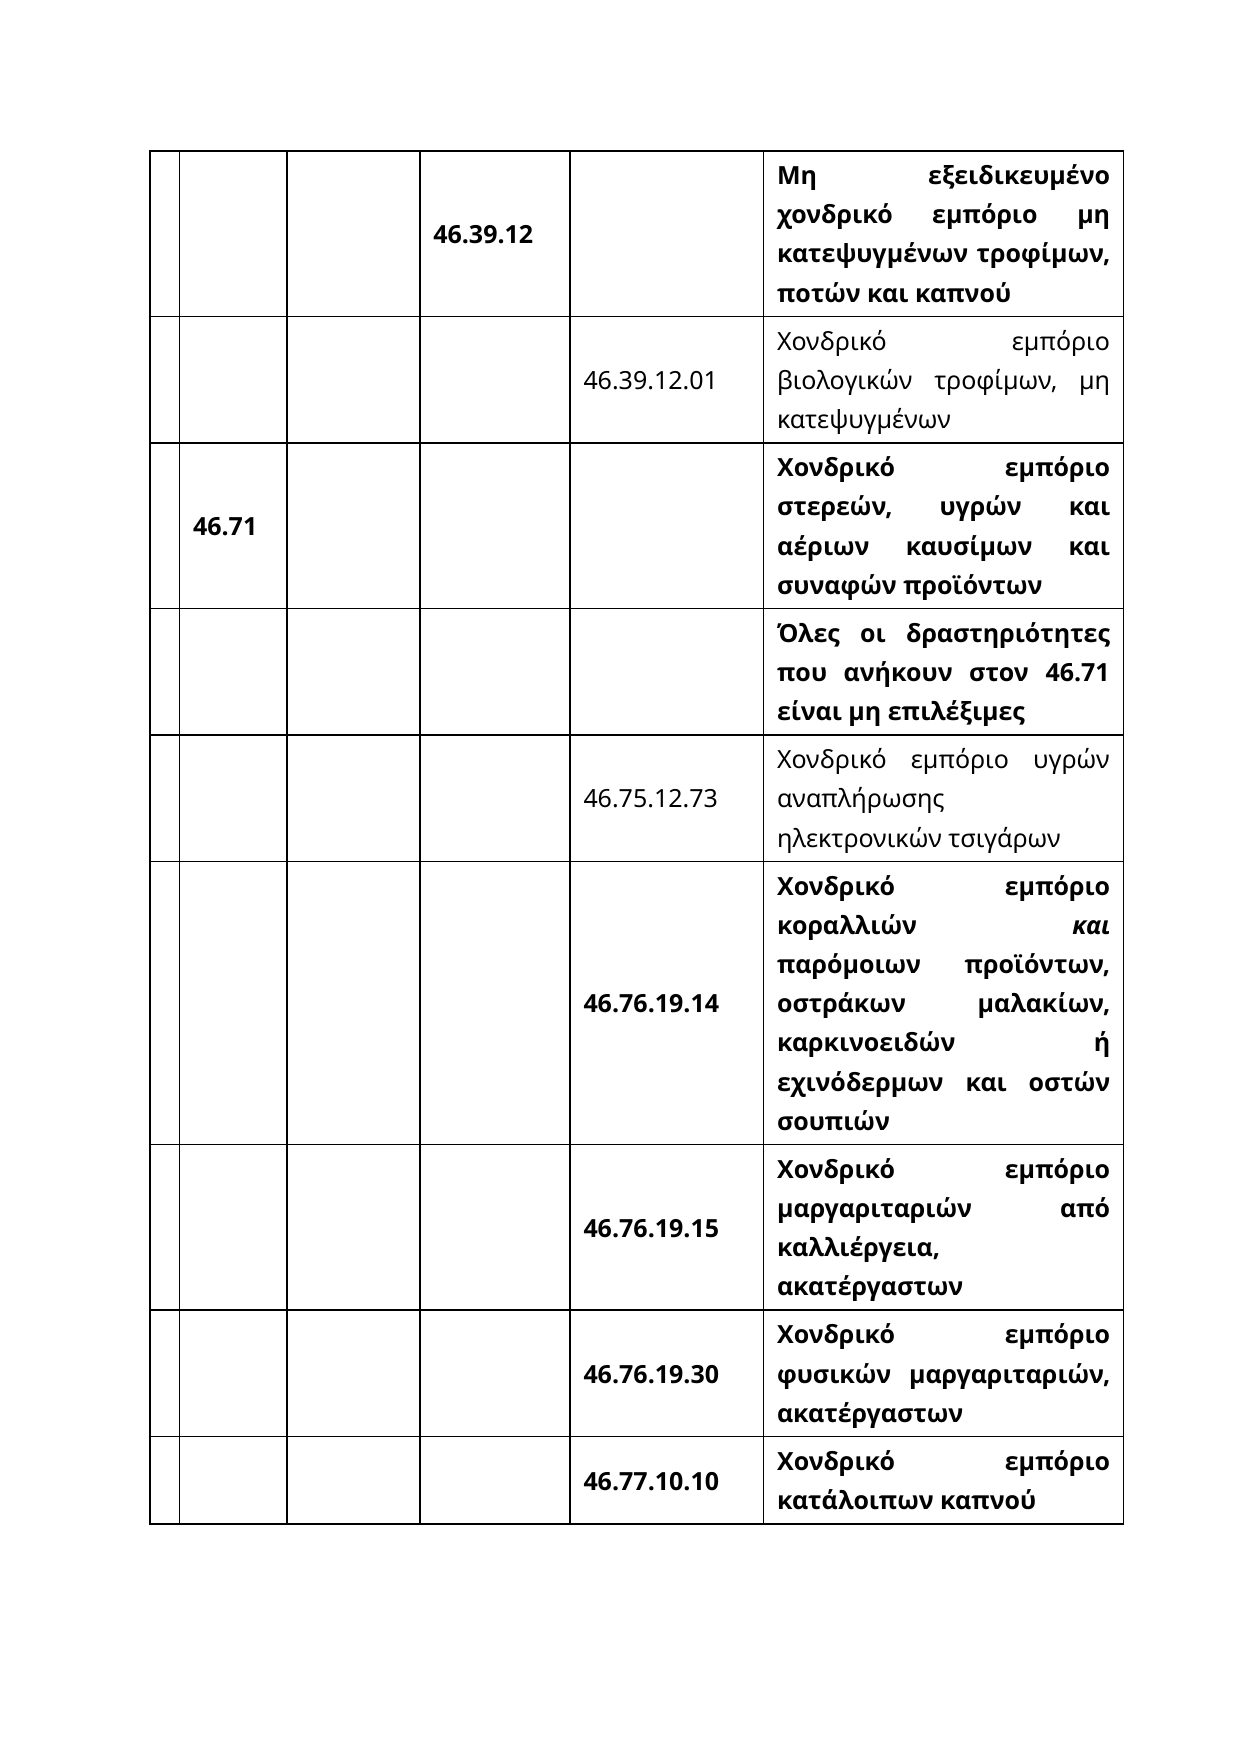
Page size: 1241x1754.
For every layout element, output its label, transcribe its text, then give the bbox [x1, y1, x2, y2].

table_cell Χονδρικό εμπόριο φυσικών μαργαριταριών, ακατέργαστων [764, 1311, 1123, 1436]
table_cell [421, 444, 569, 608]
table_cell [151, 444, 179, 608]
table_cell [421, 862, 569, 1144]
table_cell [151, 1145, 179, 1309]
table_cell Χονδρικό εμπόριο κοραλλιών και παρόμοιων προϊόντων, οστράκων μαλακίων, καρκινοειδών ή εχινόδερμων και οστών σουπιών [764, 862, 1123, 1144]
table_cell Χονδρικό εμπόριο υγρών αναπλήρωσης ηλεκτρονικών τσιγάρων [764, 736, 1123, 861]
table_cell [180, 736, 286, 861]
table_cell [288, 444, 419, 608]
table_cell Μη εξειδικευμένο χονδρικό εμπόριο μη κατεψυγμένων τροφίμων, ποτών και καπνού [764, 152, 1123, 316]
table_cell [180, 609, 286, 734]
table_cell [151, 152, 179, 316]
table_cell [151, 1311, 179, 1436]
table_cell Χονδρικό εμπόριο κατάλοιπων καπνού [764, 1437, 1123, 1523]
table_cell 46.76.19.14 [571, 862, 763, 1144]
table_cell Όλες οι δραστηριότητες που ανήκουν στον 46.71 είναι μη επιλέξιμες [764, 609, 1123, 734]
table_cell 46.76.19.30 [571, 1311, 763, 1436]
table_cell [288, 1437, 419, 1523]
table_cell [288, 736, 419, 861]
table_cell Χονδρικό εμπόριο στερεών, υγρών και αέριων καυσίμων και συναφών προϊόντων [764, 444, 1123, 608]
table_cell [180, 152, 286, 316]
table_cell [421, 1145, 569, 1309]
table_cell [180, 1437, 286, 1523]
table_cell [288, 317, 419, 442]
table_cell [288, 152, 419, 316]
table_cell Χονδρικό εμπόριο μαργαριταριών από καλλιέργεια, ακατέργαστων [764, 1145, 1123, 1309]
table_cell [288, 609, 419, 734]
table_cell [288, 862, 419, 1144]
table_cell [571, 609, 763, 734]
table_cell [180, 862, 286, 1144]
table_cell [421, 1311, 569, 1436]
table_cell [151, 862, 179, 1144]
table_cell [151, 609, 179, 734]
table_cell Χονδρικό εμπόριο βιολογικών τροφίμων, μη κατεψυγμένων [764, 317, 1123, 442]
table_cell [421, 736, 569, 861]
table_cell [151, 736, 179, 861]
table_cell 46.39.12.01 [571, 317, 763, 442]
table_cell [180, 1145, 286, 1309]
table_cell [151, 1437, 179, 1523]
table_cell [288, 1145, 419, 1309]
table_cell 46.71 [180, 444, 286, 608]
table_cell [288, 1311, 419, 1436]
table_cell [571, 444, 763, 608]
table_cell [151, 317, 179, 442]
table_cell 46.75.12.73 [571, 736, 763, 861]
table_cell [421, 609, 569, 734]
table_cell [180, 317, 286, 442]
table_cell [421, 317, 569, 442]
table_cell 46.76.19.15 [571, 1145, 763, 1309]
table_cell 46.77.10.10 [571, 1437, 763, 1523]
table_cell [180, 1311, 286, 1436]
table_cell [571, 152, 763, 316]
table_cell 46.39.12 [421, 152, 569, 316]
table_cell [421, 1437, 569, 1523]
